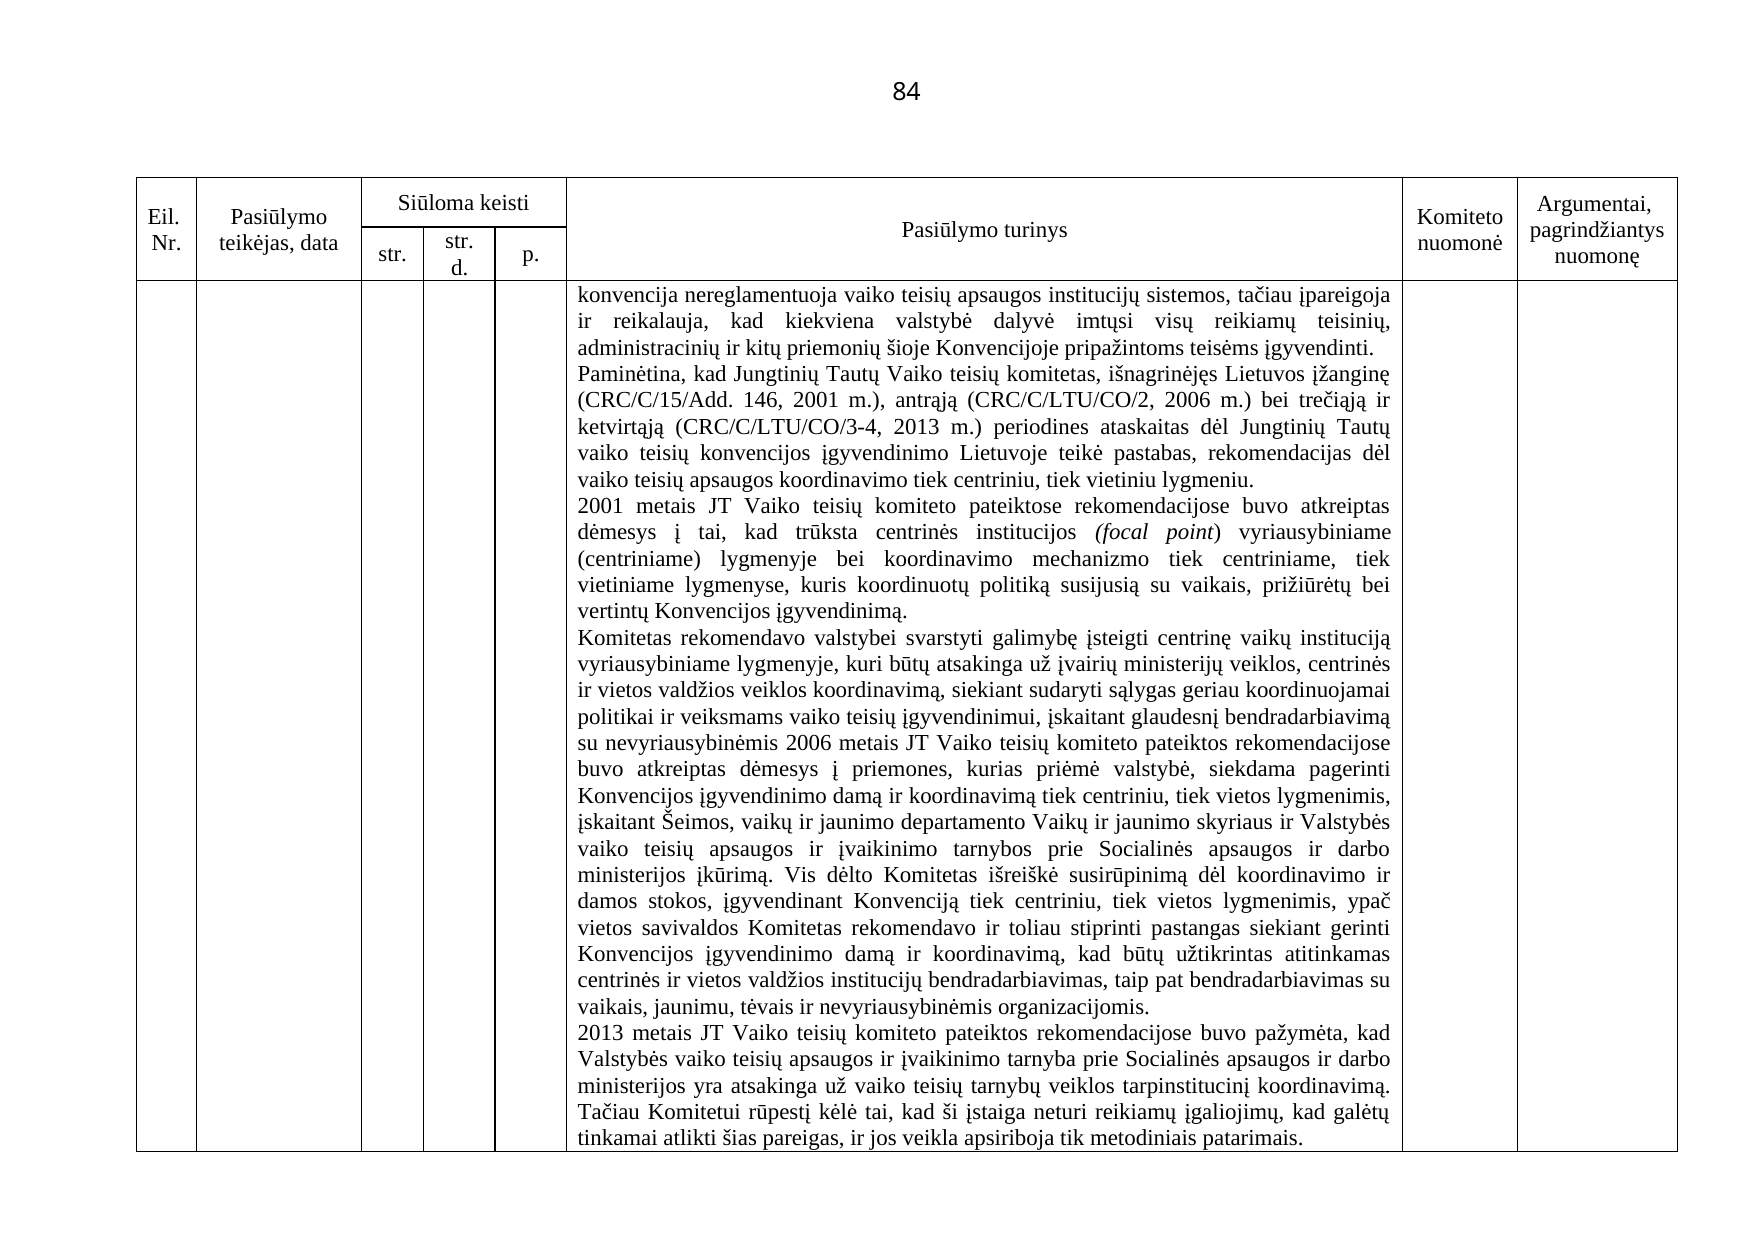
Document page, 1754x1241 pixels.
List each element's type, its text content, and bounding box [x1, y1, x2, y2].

table_header Argumentai, pagrindžiantys nuomonę [1518, 178, 1677, 280]
table_cell [137, 281, 196, 1151]
table_cell [424, 281, 494, 1151]
table_cell [197, 281, 361, 1151]
table_cell [362, 281, 423, 1151]
table_header Pasiūlymo turinys [567, 178, 1402, 280]
table_cell str. d. [424, 228, 494, 280]
table_cell p. [496, 228, 566, 280]
table_header Pasiūlymo teikėjas, data [197, 178, 361, 280]
table_header Komiteto nuomonė [1403, 178, 1517, 280]
table_header Siūloma keisti [362, 178, 566, 226]
table_cell [1403, 281, 1517, 1151]
table_cell konvencija nereglamentuoja vaiko teisių apsaugos institucijų sistemos, tačiau įpareigoja ir reikalauja, kad kiekviena valstybė dalyvė imtųsi visų reikiamų teisinių, administracinių ir kitų priemonių šioje Konvencijoje pripažintoms teisėms įgyvendinti. Paminėtina, kad Jungtinių Tautų Vaiko teisių komitetas, išnagrinėjęs Lietuvos įžanginę (CRC/C/15/Add. 146, 2001 m.), antrąją (CRC/C/LTU/CO/2, 2006 m.) bei trečiąją ir ketvirtąją (CRC/C/LTU/CO/3-4, 2013 m.) periodines ataskaitas dėl Jungtinių Tautų vaiko teisių konvencijos įgyvendinimo Lietuvoje teikė pastabas, rekomendacijas dėl vaiko teisių apsaugos koordinavimo tiek centriniu, tiek vietiniu lygmeniu. 2001 metais JT Vaiko teisių komiteto pateiktose rekomendacijose buvo atkreiptas dėmesys į tai, kad trūksta centrinės institucijos (focal point) vyriausybiniame (centriniame) lygmenyje bei koordinavimo mechanizmo tiek centriniame, tiek vietiniame lygmenyse, kuris koordinuotų politiką susijusią su vaikais, prižiūrėtų bei vertintų Konvencijos įgyvendinimą. Komitetas rekomendavo valstybei svarstyti galimybę įsteigti centrinę vaikų instituciją vyriausybiniame lygmenyje, kuri būtų atsakinga už įvairių ministerijų veiklos, centrinės ir vietos valdžios veiklos koordinavimą, siekiant sudaryti sąlygas geriau koordinuojamai politikai ir veiksmams vaiko teisių įgyvendinimui, įskaitant glaudesnį bendradarbiavimą su nevyriausybinėmis 2006 metais JT Vaiko teisių komiteto pateiktos rekomendacijose buvo atkreiptas dėmesys į priemones, kurias priėmė valstybė, siekdama pagerinti Konvencijos įgyvendinimo damą ir koordinavimą tiek centriniu, tiek vietos lygmenimis, įskaitant Šeimos, vaikų ir jaunimo departamento Vaikų ir jaunimo skyriaus ir Valstybės vaiko teisių apsaugos ir įvaikinimo tarnybos prie Socialinės apsaugos ir darbo ministerijos įkūrimą. Vis dėlto Komitetas išreiškė susirūpinimą dėl koordinavimo ir damos stokos, įgyvendinant Konvenciją tiek centriniu, tiek vietos lygmenimis, ypač vietos savivaldos Komitetas rekomendavo ir toliau stiprinti pastangas siekiant gerinti Konvencijos įgyvendinimo damą ir koordinavimą, kad būtų užtikrintas atitinkamas centrinės ir vietos valdžios institucijų bendradarbiavimas, taip pat bendradarbiavimas su vaikais, jaunimu, tėvais ir nevyriausybinėmis organizacijomis. 2013 metais JT Vaiko teisių komiteto pateiktos rekomendacijose buvo pažymėta, kad Valstybės vaiko teisių apsaugos ir įvaikinimo tarnyba prie Socialinės apsaugos ir darbo ministerijos yra atsakinga už vaiko teisių tarnybų veiklos tarpinstitucinį koordinavimą. Tačiau Komitetui rūpestį kėlė tai, kad ši įstaiga neturi reikiamų įgaliojimų, kad galėtų tinkamai atlikti šias pareigas, ir jos veikla apsiriboja tik metodiniais patarimais. [567, 281, 1402, 1151]
table_cell [1518, 281, 1677, 1151]
table_cell [496, 281, 566, 1151]
table_cell str. [362, 228, 423, 280]
table_header Eil. Nr. [137, 178, 196, 280]
